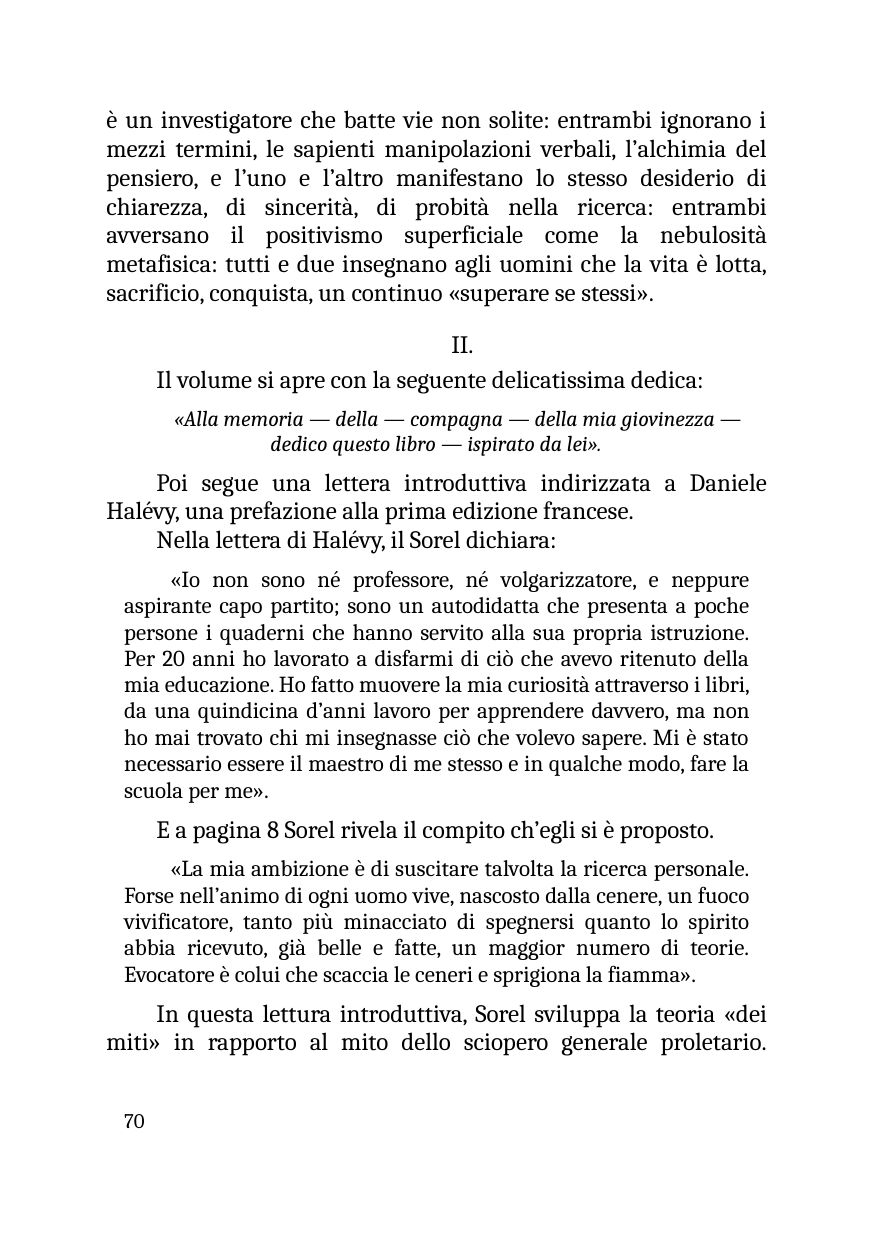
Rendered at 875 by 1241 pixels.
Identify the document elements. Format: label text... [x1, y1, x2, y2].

text «Io non sono né professore, né volgarizzatore, e neppure aspirante capo partito; sono un autodidatta che presenta a poche persone i quaderni che hanno servito alla sua propria istruzione. Per 20 anni ho lavorato a disfarmi di ciò che avevo ritenuto della mia educazione. Ho fatto muovere la mia curiosità attraverso i libri, da una quindicina d’anni lavoro per apprendere davvero, ma non ho mai trovato chi mi insegnasse ciò che volevo sapere. Mi è stato necessario essere il maestro di me stesso e in qualche modo, fare la scuola per me». [124, 567, 750, 804]
text In questa lettura introduttiva, Sorel sviluppa la teoria «dei miti» in rapporto al mito dello sciopero generale proletario. [106, 999, 768, 1057]
text Poi segue una lettera introduttiva indirizzata a Daniele Halévy, una prefazione alla prima edizione francese. [106, 468, 768, 526]
text «La mia ambizione è di suscitare talvolta la ricerca personale. Forse nell’animo di ogni uomo vive, nascosto dalla cenere, un fuoco vivificatore, tanto più minacciato di spegnersi quanto lo spirito abbia ricevuto, già belle e fatte, un maggior numero di teorie. Evocatore è colui che scaccia le ceneri e sprigiona la fiamma». [124, 856, 750, 988]
text è un investigatore che batte vie non solite: entrambi ignorano i mezzi termini, le sapienti manipolazioni verbali, l’alchimia del pensiero, e l’uno e l’altro manifestano lo stesso desiderio di chiarezza, di sincerità, di probità nella ricerca: entrambi avversano il positivismo superficiale come la nebulosità metafisica: tutti e due insegnano agli uomini che la vita è lotta, sacrificio, conquista, un continuo «superare se stessi». [106, 106, 768, 307]
text Il volume si apre con la seguente delicatissima dedica: [106, 366, 768, 394]
text Nella lettera di Halévy, il Sorel dichiara: [106, 526, 768, 555]
text E a pagina 8 Sorel rivela il compito ch’egli si è proposto. [106, 816, 768, 844]
text II. [106, 331, 768, 360]
text «Alla memoria — della — compagna — della mia giovinezza — dedico questo libro — ispirato da lei». [106, 406, 768, 457]
